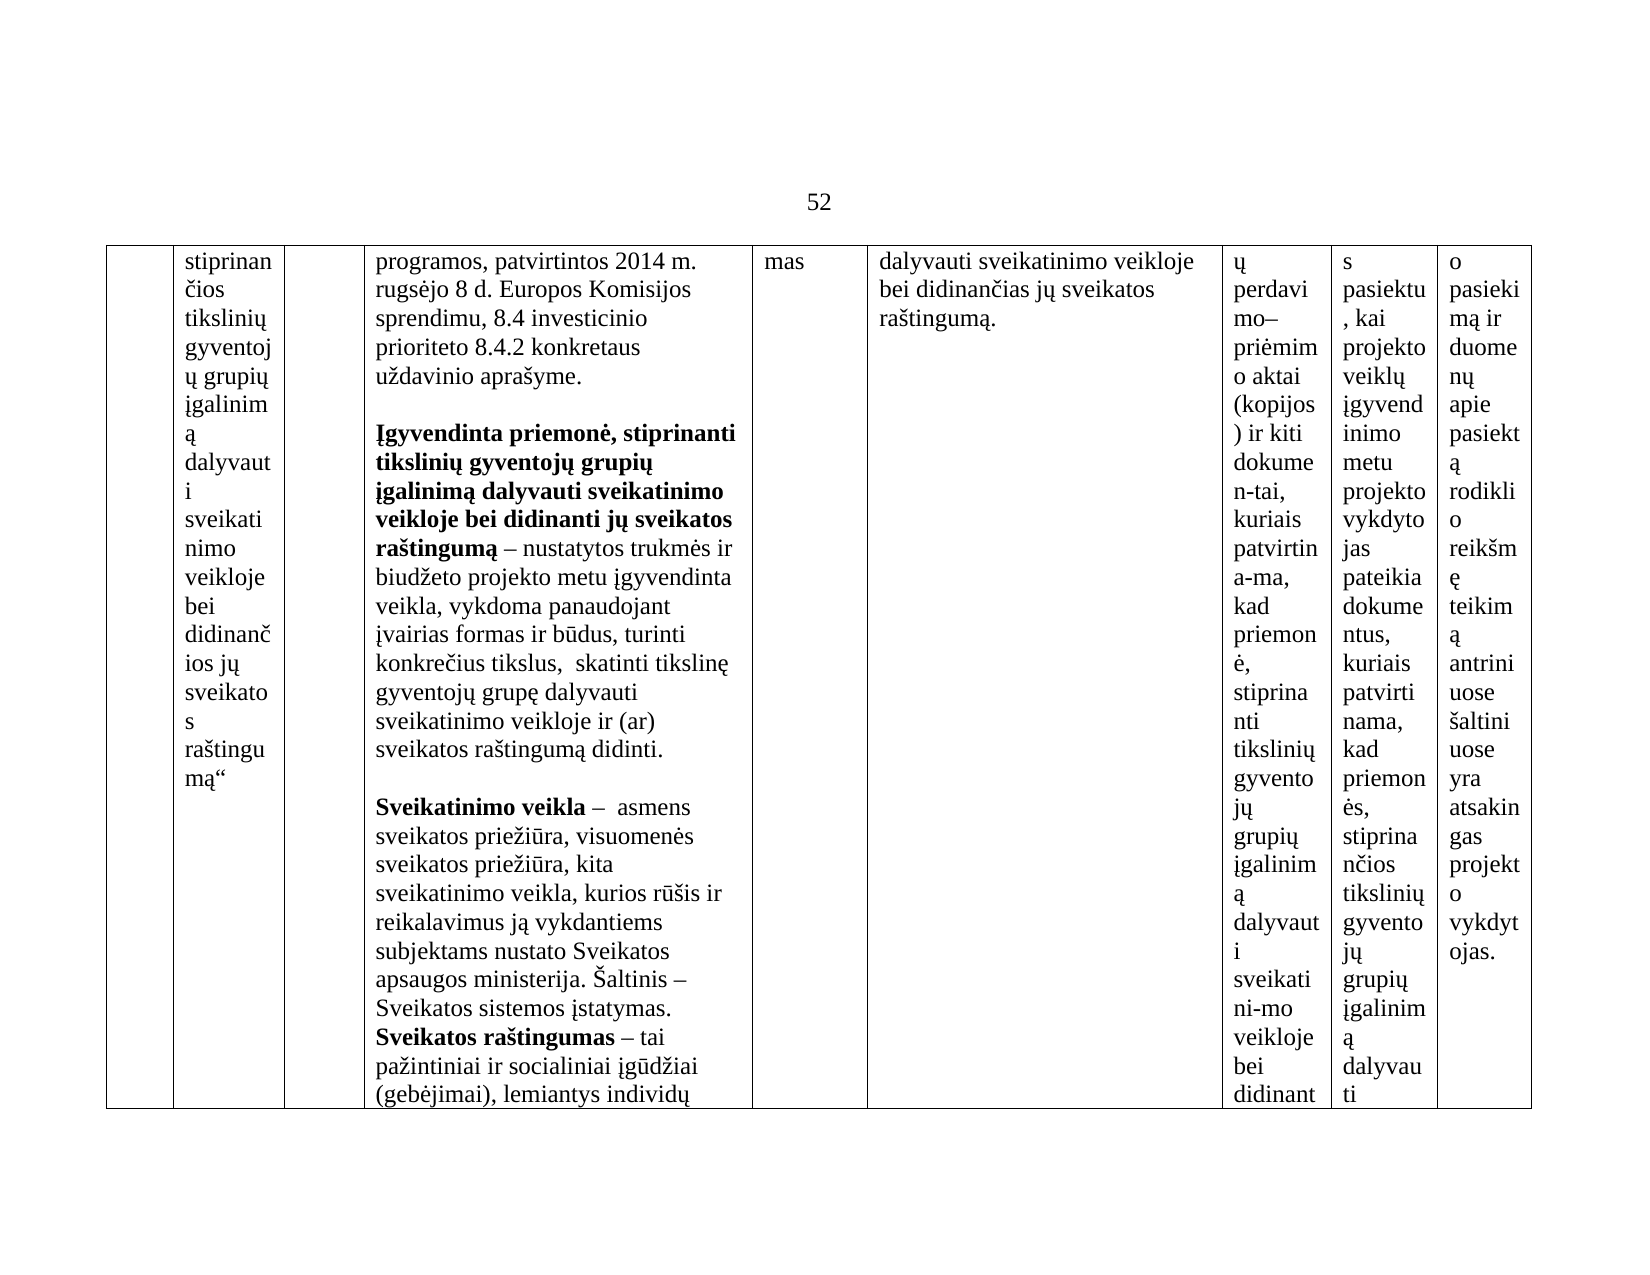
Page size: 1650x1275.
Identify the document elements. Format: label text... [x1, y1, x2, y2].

table_cell mas [753, 246, 867, 1108]
table_cell o pasiekimą ir duomenų apie pasiektą rodiklio reikšmę teikimą antriniuose šaltiniuose yra atsakingas projekto vykdytojas. [1438, 246, 1531, 1108]
table_cell s pasiektu, kai projekto veiklų įgyvendinimo metu projekto vykdytojas pateikia dokumentus, kuriais patvirtinama, kad priemonės, stiprinančios tikslinių gyventojų grupių įgalinimą dalyvauti [1332, 246, 1437, 1108]
table_cell ų perdavimo–priėmimo aktai (kopijos) ir kiti dokumen-tai, kuriais patvirtina-ma, kad priemonė, stiprinanti tikslinių gyventojų grupių įgalinimą dalyvauti sveikatini-mo veikloje bei didinant [1223, 246, 1331, 1108]
table_cell dalyvauti sveikatinimo veikloje bei didinančias jų sveikatos raštingumą. [868, 246, 1222, 1108]
table_cell stiprinančios tikslinių gyventojų grupių įgalinimą dalyvauti sveikatinimo veikloje bei didinančios jų sveikatos raštingumą“ [174, 246, 284, 1108]
table_cell [285, 246, 364, 1108]
table_cell [107, 246, 173, 1108]
table_cell programos, patvirtintos 2014 m. rugsėjo 8 d. Europos Komisijos sprendimu, 8.4 investicinio prioriteto 8.4.2 konkretaus uždavinio aprašyme. Įgyvendinta priemonė, stiprinanti tikslinių gyventojų grupių įgalinimą dalyvauti sveikatinimo veikloje bei didinanti jų sveikatos raštingumą – nustatytos trukmės ir biudžeto projekto metu įgyvendinta veikla, vykdoma panaudojant įvairias formas ir būdus, turinti konkrečius tikslus, skatinti tikslinę gyventojų grupę dalyvauti sveikatinimo veikloje ir (ar) sveikatos raštingumą didinti. Sveikatinimo veikla – asmens sveikatos priežiūra, visuomenės sveikatos priežiūra, kita sveikatinimo veikla, kurios rūšis ir reikalavimus ją vykdantiems subjektams nustato Sveikatos apsaugos ministerija. Šaltinis – Sveikatos sistemos įstatymas. Sveikatos raštingumas – tai pažintiniai ir socialiniai įgūdžiai (gebėjimai), lemiantys individų [365, 246, 752, 1108]
